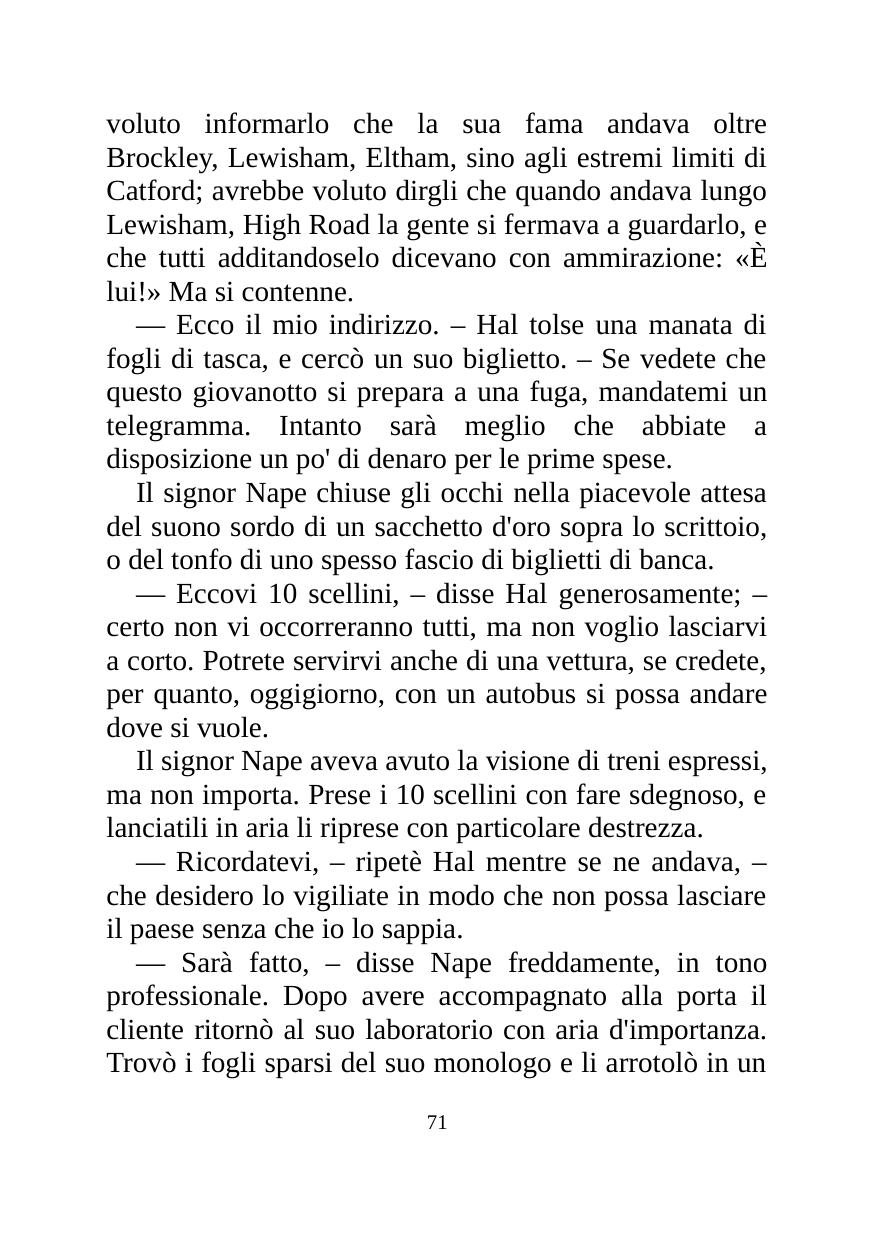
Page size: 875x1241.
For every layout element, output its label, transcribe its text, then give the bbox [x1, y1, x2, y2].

text — Eccovi 10 scellini, – disse Hal generosamente; – certo non vi occorreranno tutti, ma non voglio lasciarvi a corto. Potrete servirvi anche di una vettura, se credete, per quanto, oggigiorno, con un autobus si possa andare dove si vuole. [106, 576, 768, 743]
text — Ecco il mio indirizzo. – Hal tolse una manata di fogli di tasca, e cercò un suo biglietto. – Se vedete che questo giovanotto si prepara a una fuga, mandatemi un telegramma. Intanto sarà meglio che abbiate a disposizione un po' di denaro per le prime spese. [106, 307, 768, 475]
text Il signor Nape chiuse gli occhi nella piacevole attesa del suono sordo di un sacchetto d'oro sopra lo scrittoio, o del tonfo di uno spesso fascio di biglietti di banca. [106, 475, 768, 576]
text — Sarà fatto, – disse Nape freddamente, in tono professionale. Dopo avere accompagnato alla porta il cliente ritornò al suo laboratorio con aria d'importanza. Trovò i fogli sparsi del suo monologo e li arrotolò in un [106, 945, 768, 1079]
text — Ricordatevi, – ripetè Hal mentre se ne andava, – che desidero lo vigiliate in modo che non possa lasciare il paese senza che io lo sappia. [106, 844, 768, 945]
text voluto informarlo che la sua fama andava oltre Brockley, Lewisham, Eltham, sino agli estremi limiti di Catford; avrebbe voluto dirgli che quando andava lungo Lewisham, High Road la gente si fermava a guardarlo, e che tutti additandoselo dicevano con ammirazione: «È lui!» Ma si contenne. [106, 106, 768, 307]
text Il signor Nape aveva avuto la visione di treni espressi, ma non importa. Prese i 10 scellini con fare sdegnoso, e lanciatili in aria li riprese con particolare destrezza. [106, 743, 768, 844]
